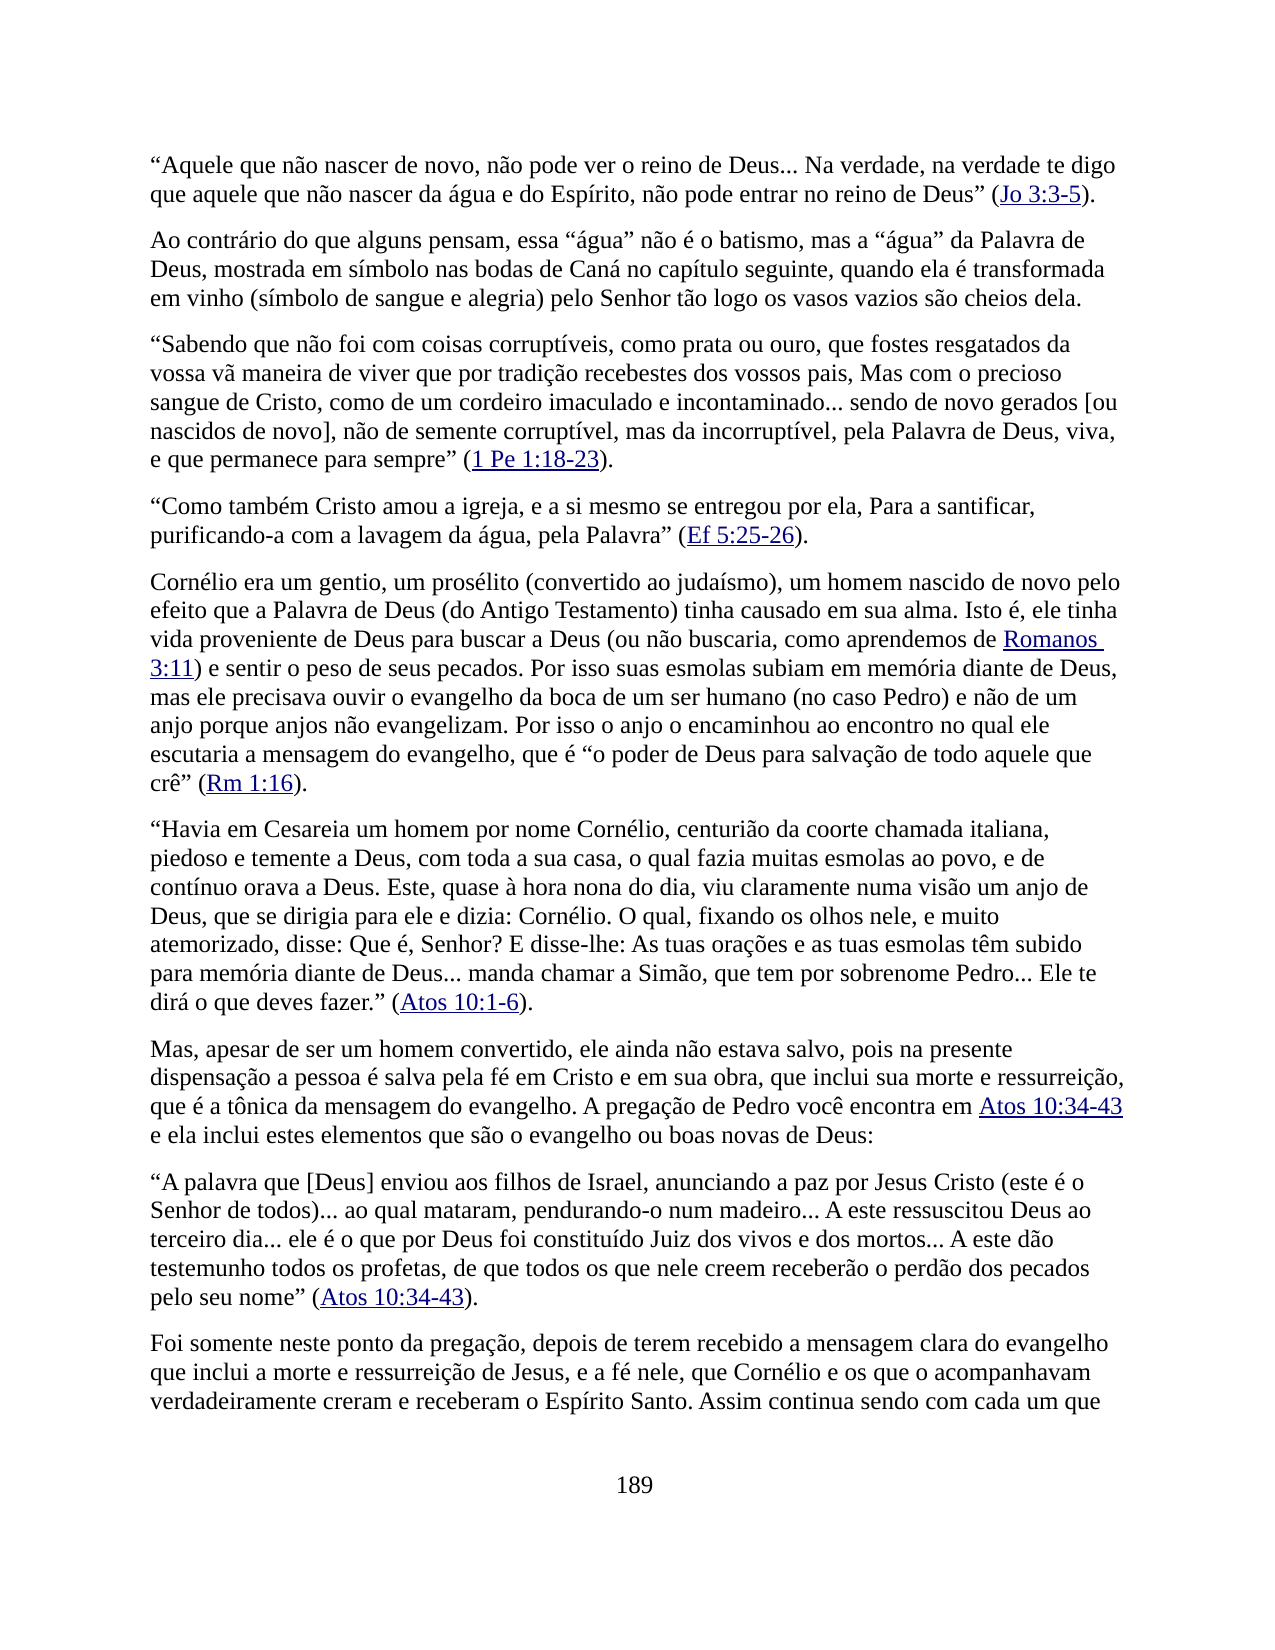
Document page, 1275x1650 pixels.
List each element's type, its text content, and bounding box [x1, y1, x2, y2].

text “Como também Cristo amou a igreja, e a si mesmo se entregou por ela, Para a santificar, purificando-a com a lavagem da água, pela Palavra” (Ef 5:25-26). [150, 491, 1125, 549]
text “Aquele que não nascer de novo, não pode ver o reino de Deus... Na verdade, na verdade te digo que aquele que não nascer da água e do Espírito, não pode entrar no reino de Deus” (Jo 3:3-5). [150, 150, 1125, 207]
text “Sabendo que não foi com coisas corruptíveis, como prata ou ouro, que fostes resgatados da vossa vã maneira de viver que por tradição recebestes dos vossos pais, Mas com o precioso sangue de Cristo, como de um cordeiro imaculado e incontaminado... sendo de novo gerados [ou nascidos de novo], não de semente corruptível, mas da incorruptível, pela Palavra de Deus, viva, e que permanece para sempre” (1 Pe 1:18-23). [150, 329, 1125, 473]
text “Havia em Cesareia um homem por nome Cornélio, centurião da coorte chamada italiana, piedoso e temente a Deus, com toda a sua casa, o qual fazia muitas esmolas ao povo, e de contínuo orava a Deus. Este, quase à hora nona do dia, viu claramente numa visão um anjo de Deus, que se dirigia para ele e dizia: Cornélio. O qual, fixando os olhos nele, e muito atemorizado, disse: Que é, Senhor? E disse-lhe: As tuas orações e as tuas esmolas têm subido para memória diante de Deus... manda chamar a Simão, que tem por sobrenome Pedro... Ele te dirá o que deves fazer.” (Atos 10:1-6). [150, 814, 1125, 1016]
text Ao contrário do que alguns pensam, essa “água” não é o batismo, mas a “água” da Palavra de Deus, mostrada em símbolo nas bodas de Caná no capítulo seguinte, quando ela é transformada em vinho (símbolo de sangue e alegria) pelo Senhor tão logo os vasos vazios são cheios dela. [150, 225, 1125, 312]
text Cornélio era um gentio, um prosélito (convertido ao judaísmo), um homem nascido de novo pelo efeito que a Palavra de Deus (do Antigo Testamento) tinha causado em sua alma. Isto é, ele tinha vida proveniente de Deus para buscar a Deus (ou não buscaria, como aprendemos de Romanos 3:11) e sentir o peso de seus pecados. Por isso suas esmolas subiam em memória diante de Deus, mas ele precisava ouvir o evangelho da boca de um ser humano (no caso Pedro) e não de um anjo porque anjos não evangelizam. Por isso o anjo o encaminhou ao encontro no qual ele escutaria a mensagem do evangelho, que é “o poder de Deus para salvação de todo aquele que crê” (Rm 1:16). [150, 567, 1125, 797]
text Foi somente neste ponto da pregação, depois de terem recebido a mensagem clara do evangelho que inclui a morte e ressurreição de Jesus, e a fé nele, que Cornélio e os que o acompanhavam verdadeiramente creram e receberam o Espírito Santo. Assim continua sendo com cada um que [150, 1328, 1125, 1414]
text Mas, apesar de ser um homem convertido, ele ainda não estava salvo, pois na presente dispensação a pessoa é salva pela fé em Cristo e em sua obra, que inclui sua morte e ressurreição, que é a tônica da mensagem do evangelho. A pregação de Pedro você encontra em Atos 10:34-43 e ela inclui estes elementos que são o evangelho ou boas novas de Deus: [150, 1034, 1125, 1149]
text “A palavra que [Deus] enviou aos filhos de Israel, anunciando a paz por Jesus Cristo (este é o Senhor de todos)... ao qual mataram, pendurando-o num madeiro... A este ressuscitou Deus ao terceiro dia... ele é o que por Deus foi constituído Juiz dos vivos e dos mortos... A este dão testemunho todos os profetas, de que todos os que nele creem receberão o perdão dos pecados pelo seu nome” (Atos 10:34-43). [150, 1167, 1125, 1310]
